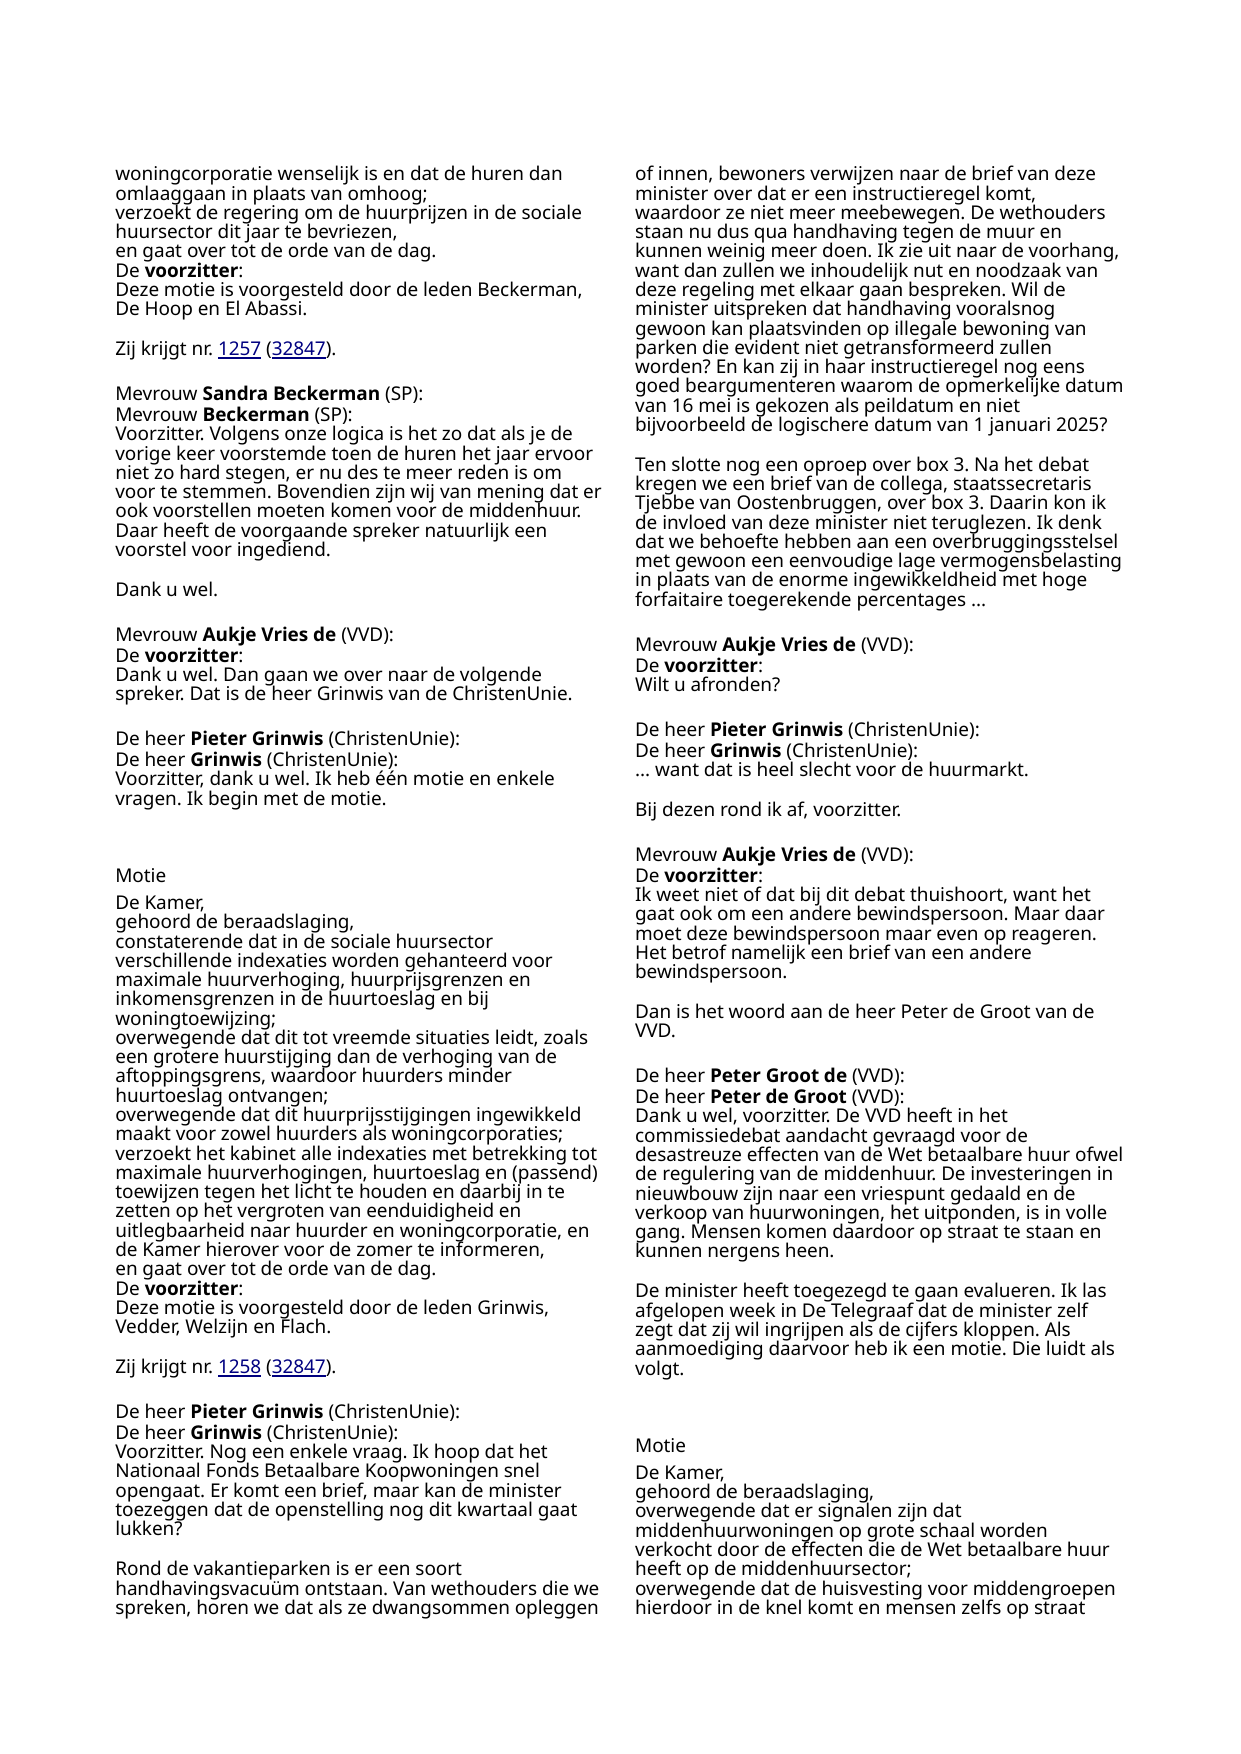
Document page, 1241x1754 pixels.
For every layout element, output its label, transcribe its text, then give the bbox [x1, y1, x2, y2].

text Mevrouw Aukje Vries de (VVD): [635, 841, 1125, 867]
text De Kamer, [635, 1464, 1125, 1483]
text Motie [115, 862, 605, 888]
text Zij krijgt nr. 1257 (32847). [115, 340, 605, 359]
text en gaat over tot de orde van de dag. [115, 1260, 605, 1279]
text Dank u wel. Dan gaan we over naar de volgende spreker. Dat is de heer Grinwis van de ChristenUnie. [115, 666, 605, 704]
text verzoekt de regering om de huurprijzen in de sociale huursector dit jaar te bevriezen, [115, 204, 605, 242]
text Dank u wel, voorzitter. De VVD heeft in het commissiedebat aandacht gevraagd voor de desastreuze effecten van de Wet betaalbare huur ofwel de regulering van de middenhuur. De investeringen in nieuwbouw zijn naar een vriespunt gedaald en de verkoop van huurwoningen, het uitponden, is in volle gang. Mensen komen daardoor op straat te staan en kunnen nergens heen. [635, 1107, 1125, 1262]
text Deze motie is voorgesteld door de leden Grinwis, Vedder, Welzijn en Flach. [115, 1299, 605, 1337]
text Mevrouw Aukje Vries de (VVD): [635, 631, 1125, 657]
text De voorzitter: [115, 262, 605, 281]
text Mevrouw Aukje Vries de (VVD): [115, 621, 605, 647]
text Voorzitter. Volgens onze logica is het zo dat als je de vorige keer voorstemde toen de huren het jaar ervoor niet zo hard stegen, er nu des te meer reden is om voor te stemmen. Bovendien zijn wij van mening dat er ook voorstellen moeten komen voor de middenhuur. Daar heeft de voorgaande spreker natuurlijk een voorstel voor ingediend. [115, 425, 605, 560]
text Mevrouw Sandra Beckerman (SP): [115, 380, 605, 406]
text De voorzitter: [635, 657, 1125, 676]
text overwegende dat er signalen zijn dat middenhuurwoningen op grote schaal worden verkocht door de effecten die de Wet betaalbare huur heeft op de middenhuursector; [635, 1502, 1125, 1579]
text De heer Pieter Grinwis (ChristenUnie): [635, 716, 1125, 742]
text De heer Grinwis (ChristenUnie): [115, 751, 605, 770]
text gehoord de beraadslaging, [635, 1483, 1125, 1502]
text Voorzitter, dank u wel. Ik heb één motie en enkele vragen. Ik begin met de motie. [115, 770, 605, 809]
text Ten slotte nog een oproep over box 3. Na het debat kregen we een brief van de collega, staatssecretaris Tjebbe van Oostenbruggen, over box 3. Daarin kon ik de invloed van deze minister niet teruglezen. Ik denk dat we behoefte hebben aan een overbruggingsstelsel met gewoon een eenvoudige lage vermogensbelasting in plaats van de enorme ingewikkeldheid met hoge forfaitaire toegerekende percentages ... [635, 456, 1125, 610]
text Ik weet niet of dat bij dit debat thuishoort, want het gaat ook om een andere bewindspersoon. Maar daar moet deze bewindspersoon maar even op reageren. Het betrof namelijk een brief van een andere bewindspersoon. [635, 886, 1125, 982]
text De minister heeft toegezegd te gaan evalueren. Ik las afgelopen week in De Telegraaf dat de minister zelf zegt dat zij wil ingrijpen als de cijfers kloppen. Als aanmoediging daarvoor heb ik een motie. Die luidt als volgt. [635, 1282, 1125, 1379]
text De voorzitter: [115, 647, 605, 666]
text Motie [635, 1432, 1125, 1458]
text en gaat over tot de orde van de dag. [115, 242, 605, 262]
text De heer Pieter Grinwis (ChristenUnie): [115, 1398, 605, 1424]
text of innen, bewoners verwijzen naar de brief van deze minister over dat er een instructieregel komt, waardoor ze niet meer meebewegen. De wethouders staan nu dus qua handhaving tegen de muur en kunnen weinig meer doen. Ik zie uit naar de voorhang, want dan zullen we inhoudelijk nut en noodzaak van deze regeling met elkaar gaan bespreken. Wil de minister uitspreken dat handhaving vooralsnog gewoon kan plaatsvinden op illegale bewoning van parken die evident niet getransformeerd zullen worden? En kan zij in haar instructieregel nog eens goed beargumenteren waarom de opmerkelijke datum van 16 mei is gekozen als peildatum en niet bijvoorbeeld de logischere datum van 1 januari 2025? [635, 165, 1125, 435]
text Rond de vakantieparken is er een soort handhavingsvacuüm ontstaan. Van wethouders die we spreken, horen we dat als ze dwangsommen opleggen [115, 1560, 605, 1618]
text overwegende dat dit tot vreemde situaties leidt, zoals een grotere huurstijging dan de verhoging van de aftoppingsgrens, waardoor huurders minder huurtoeslag ontvangen; [115, 1029, 605, 1106]
text Mevrouw Beckerman (SP): [115, 406, 605, 425]
text Dan is het woord aan de heer Peter de Groot van de VVD. [635, 1003, 1125, 1042]
text overwegende dat dit huurprijsstijgingen ingewikkeld maakt voor zowel huurders als woningcorporaties; [115, 1106, 605, 1144]
text De voorzitter: [635, 867, 1125, 886]
text De heer Peter de Groot (VVD): [635, 1088, 1125, 1107]
text Voorzitter. Nog een enkele vraag. Ik hoop dat het Nationaal Fonds Betaalbare Koopwoningen snel opengaat. Er komt een brief, maar kan de minister toezeggen dat de openstelling nog dit kwartaal gaat lukken? [115, 1443, 605, 1539]
text De heer Grinwis (ChristenUnie): [635, 742, 1125, 761]
text Wilt u afronden? [635, 676, 1125, 695]
text Deze motie is voorgesteld door de leden Beckerman, De Hoop en El Abassi. [115, 281, 605, 319]
text constaterende dat in de sociale huursector verschillende indexaties worden gehanteerd voor maximale huurverhoging, huurprijsgrenzen en inkomensgrenzen in de huurtoeslag en bij woningtoewijzing; [115, 933, 605, 1029]
text verzoekt het kabinet alle indexaties met betrekking tot maximale huurverhogingen, huurtoeslag en (passend) toewijzen tegen het licht te houden en daarbij in te zetten op het vergroten van eenduidigheid en uitlegbaarheid naar huurder en woningcorporatie, en de Kamer hierover voor de zomer te informeren, [115, 1144, 605, 1260]
text Dank u wel. [115, 581, 605, 600]
text De heer Peter Groot de (VVD): [635, 1062, 1125, 1088]
text ... want dat is heel slecht voor de huurmarkt. [635, 761, 1125, 780]
text woningcorporatie wenselijk is en dat de huren dan omlaaggaan in plaats van omhoog; [115, 165, 605, 204]
text Zij krijgt nr. 1258 (32847). [115, 1358, 605, 1377]
text gehoord de beraadslaging, [115, 913, 605, 933]
text De heer Pieter Grinwis (ChristenUnie): [115, 725, 605, 751]
text overwegende dat de huisvesting voor middengroepen hierdoor in de knel komt en mensen zelfs op straat [635, 1579, 1125, 1618]
text Bij dezen rond ik af, voorzitter. [635, 801, 1125, 820]
text De voorzitter: [115, 1279, 605, 1299]
text De heer Grinwis (ChristenUnie): [115, 1424, 605, 1443]
text De Kamer, [115, 894, 605, 913]
